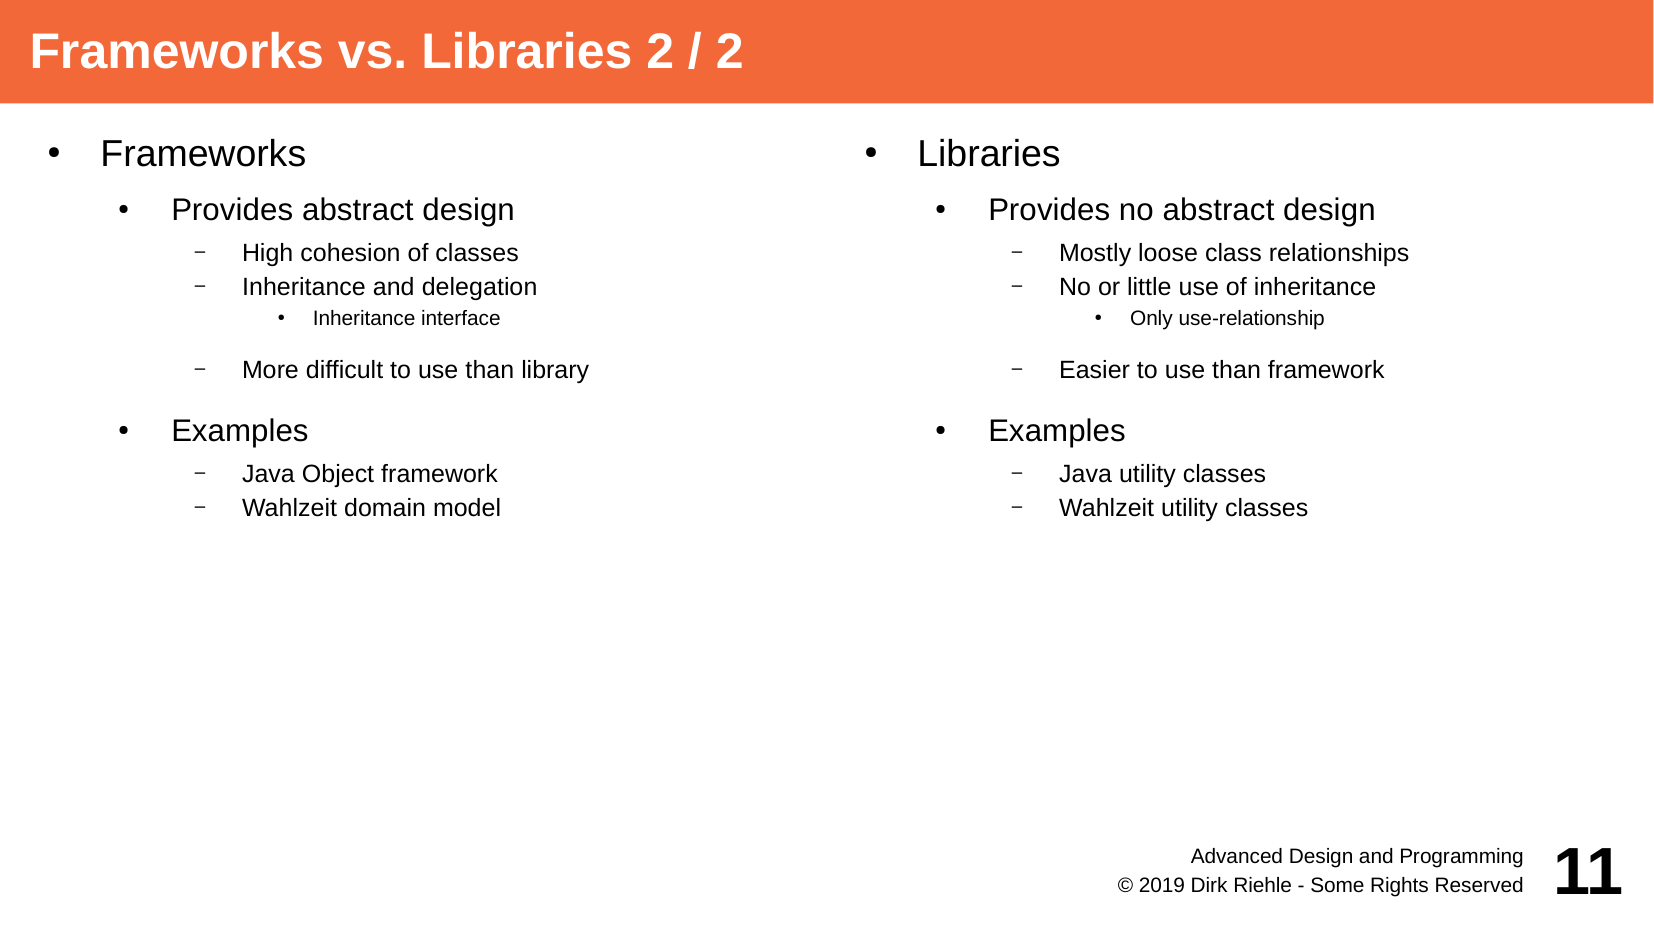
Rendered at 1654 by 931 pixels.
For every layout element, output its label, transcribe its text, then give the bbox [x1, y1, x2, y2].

list Frameworks Provides abstract design High cohesion of classes Inheritance and delegation Inheritance interface More difficult to use than library Examples Java Object framework Wahlzeit domain model [29, 132, 808, 813]
list Libraries Provides no abstract design Mostly loose class relationships No or little use of inheritance Only use-relationship Easier to use than framework Examples Java utility classes Wahlzeit utility classes [846, 132, 1625, 813]
title Frameworks vs. Libraries 2 / 2 [0, 0, 1654, 104]
